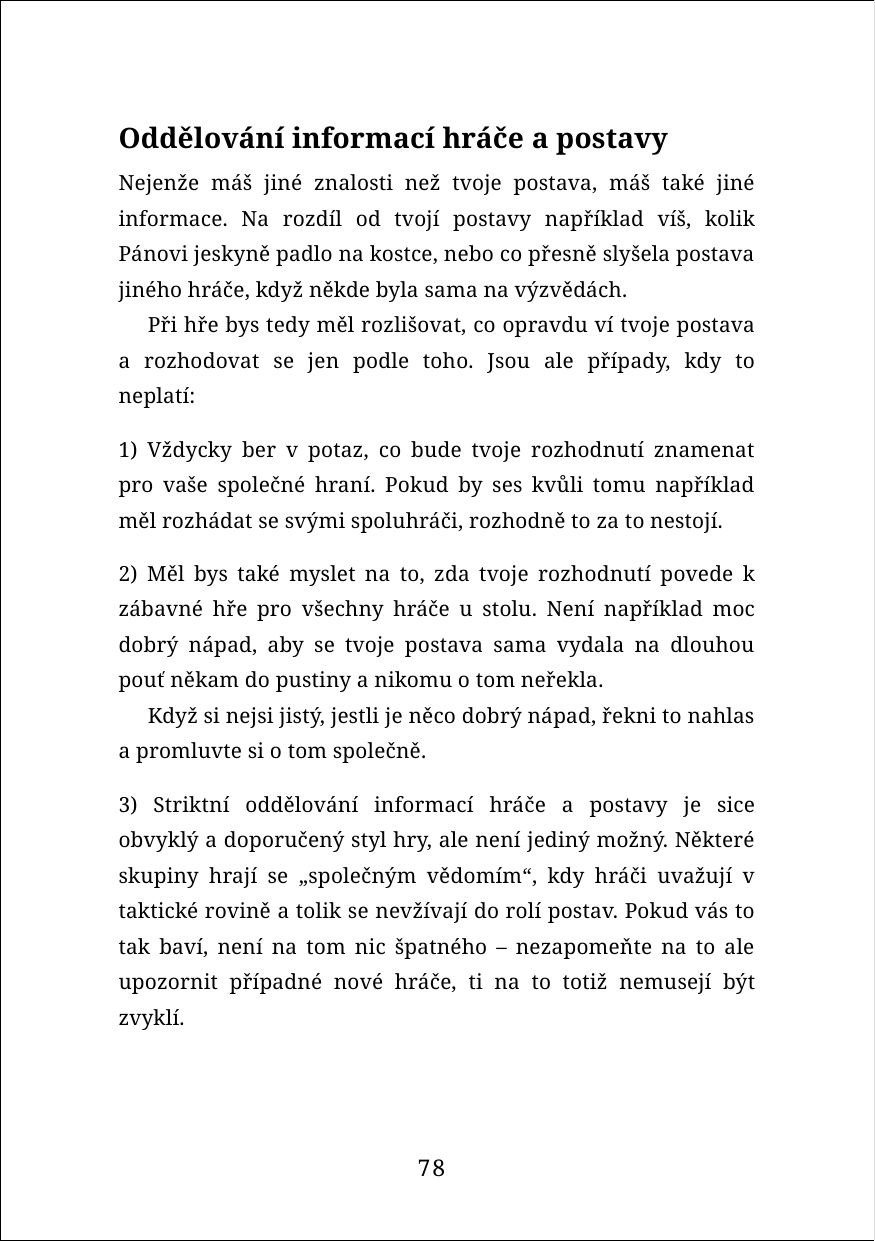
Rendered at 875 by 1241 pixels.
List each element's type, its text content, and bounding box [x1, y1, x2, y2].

text Nejenže máš jiné znalosti než tvoje postava, máš také jiné informace. Na rozdíl od tvojí postavy například víš, kolik Pánovi jeskyně padlo na kostce, nebo co přesně slyšela postava jiného hráče, když někde byla sama na výzvědách. Při hře bys tedy měl rozlišovat, co opravdu ví tvoje postava a rozhodovat se jen podle toho. Jsou ale případy, kdy to neplatí: [118, 168, 756, 410]
text 3) Striktní oddělování informací hráče a postavy je sice obvyklý a doporučený styl hry, ale není jediný možný. Některé skupiny hrají se „společným vědomím“, kdy hráči uvažují v taktické rovině a tolik se nevžívají do rolí postav. Pokud vás to tak baví, není na tom nic špatného – nezapomeňte na to ale upozornit případné nové hráče, ti na to totiž nemusejí být zvyklí. [118, 790, 756, 1031]
text 2) Měl bys také myslet na to, zda tvoje rozhodnutí povede k zábavné hře pro všechny hráče u stolu. Není například moc dobrý nápad, aby se tvoje postava sama vydala na dlouhou pouť někam do pustiny a nikomu o tom neřekla. Když si nejsi jistý, jestli je něco dobrý nápad, řekni to nahlas a promluvte si o tom společně. [118, 559, 756, 765]
text 1) Vždycky ber v potaz, co bude tvoje rozhodnutí znamenat pro vaše společné hraní. Pokud by ses kvůli tomu například měl rozhádat se svými spoluhráči, rozhodně to za to nestojí. [118, 435, 756, 534]
subtitle Oddělování informací hráče a postavy [118, 118, 756, 157]
